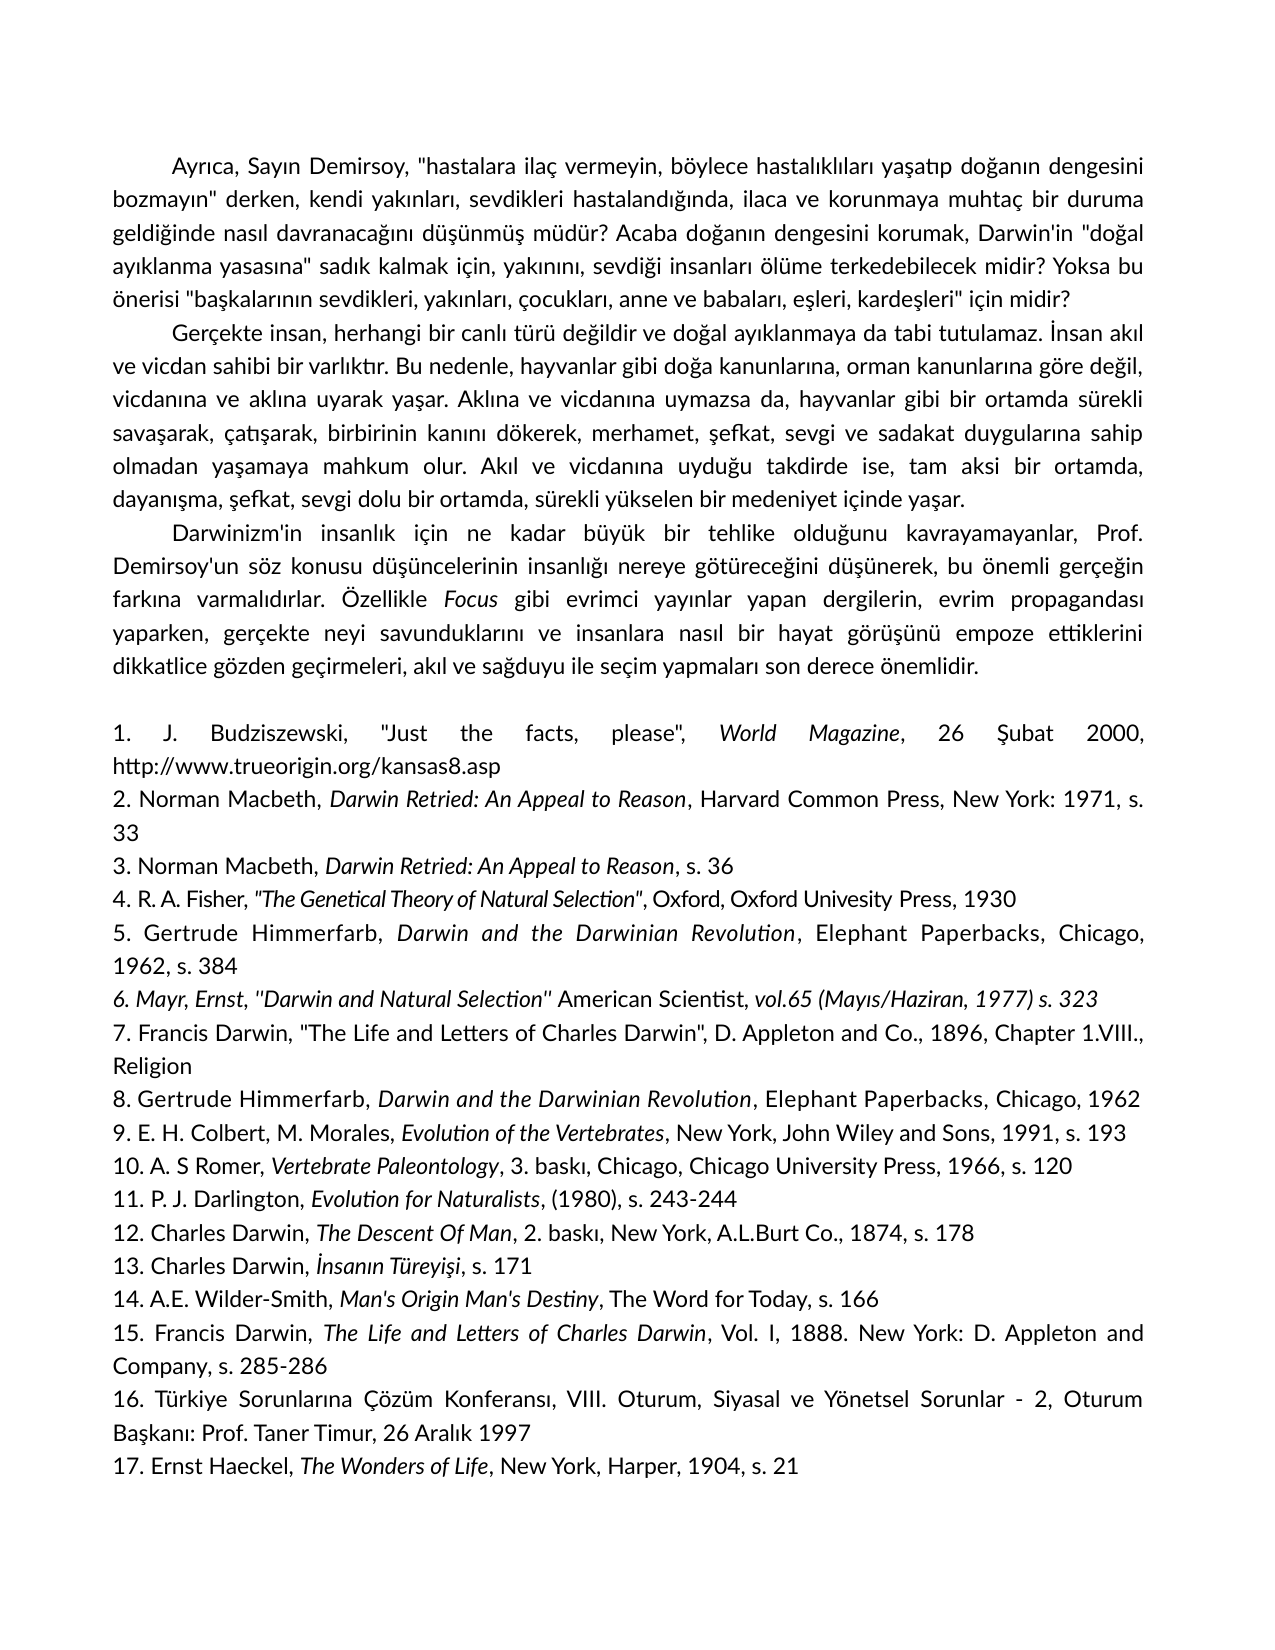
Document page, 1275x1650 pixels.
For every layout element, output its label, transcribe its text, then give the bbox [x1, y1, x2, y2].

text 1. J. Budziszewski, "Just the facts, please", World Magazine, 26 Şubat 2000, http://www.trueorigin.org/kansas8.asp [112, 714, 1145, 781]
text 9. E. H. Colbert, M. Morales, Evolution of the Vertebrates, New York, John Wiley and Sons, 1991, s. 193 [112, 1114, 1145, 1148]
text 3. Norman Macbeth, Darwin Retried: An Appeal to Reason, s. 36 [112, 848, 1145, 881]
text 2. Norman Macbeth, Darwin Retried: An Appeal to Reason, Harvard Common Press, New York: 1971, s. 33 [112, 781, 1145, 848]
text 8. Gertrude Himmerfarb, Darwin and the Darwinian Revolution, Elephant Paperbacks, Chicago, 1962 [112, 1081, 1145, 1114]
text 13. Charles Darwin, İnsanın Türeyişi, s. 171 [112, 1248, 1145, 1281]
text Darwinizm'in insanlık için ne kadar büyük bir tehlike olduğunu kavrayamayanlar, Prof. Demirsoy'un söz konusu düşüncelerinin insanlığı nereye götüreceğini düşünerek, bu önemli gerçeğin farkına varmalıdırlar. Özellikle Focus gibi evrimci yayınlar yapan dergilerin, evrim propagandası yaparken, gerçekte neyi savunduklarını ve insanlara nasıl bir hayat görüşünü empoze ettiklerini dikkatlice gözden geçirmeleri, akıl ve sağduyu ile seçim yapmaları son derece önemlidir. [112, 514, 1145, 681]
text 4. R. A. Fisher, "The Genetical Theory of Natural Selection", Oxford, Oxford Univesity Press, 1930 [112, 881, 1145, 914]
text 12. Charles Darwin, The Descent Of Man, 2. baskı, New York, A.L.Burt Co., 1874, s. 178 [112, 1214, 1145, 1248]
text 10. A. S Romer, Vertebrate Paleontology, 3. baskı, Chicago, Chicago University Press, 1966, s. 120 [112, 1148, 1145, 1181]
text 16. Türkiye Sorunlarına Çözüm Konferansı, VIII. Oturum, Siyasal ve Yönetsel Sorunlar - 2, Oturum Başkanı: Prof. Taner Timur, 26 Aralık 1997 [112, 1381, 1145, 1448]
text 15. Francis Darwin, The Life and Letters of Charles Darwin, Vol. I, 1888. New York: D. Appleton and Company, s. 285-286 [112, 1314, 1145, 1381]
text Gerçekte insan, herhangi bir canlı türü değildir ve doğal ayıklanmaya da tabi tutulamaz. İnsan akıl ve vicdan sahibi bir varlıktır. Bu nedenle, hayvanlar gibi doğa kanunlarına, orman kanunlarına göre değil, vicdanına ve aklına uyarak yaşar. Aklına ve vicdanına uymazsa da, hayvanlar gibi bir ortamda sürekli savaşarak, çatışarak, birbirinin kanını dökerek, merhamet, şefkat, sevgi ve sadakat duygularına sahip olmadan yaşamaya mahkum olur. Akıl ve vicdanına uyduğu takdirde ise, tam aksi bir ortamda, dayanışma, şefkat, sevgi dolu bir ortamda, sürekli yükselen bir medeniyet içinde yaşar. [112, 314, 1145, 514]
text 11. P. J. Darlington, Evolution for Naturalists, (1980), s. 243-244 [112, 1181, 1145, 1214]
text 17. Ernst Haeckel, The Wonders of Life, New York, Harper, 1904, s. 21 [112, 1448, 1145, 1481]
text 5. Gertrude Himmerfarb, Darwin and the Darwinian Revolution, Elephant Paperbacks, Chicago, 1962, s. 384 [112, 914, 1145, 981]
text 14. A.E. Wilder-Smith, Man's Origin Man's Destiny, The Word for Today, s. 166 [112, 1281, 1145, 1314]
text Ayrıca, Sayın Demirsoy, "hastalara ilaç vermeyin, böylece hastalıklıları yaşatıp doğanın dengesini bozmayın" derken, kendi yakınları, sevdikleri hastalandığında, ilaca ve korunmaya muhtaç bir duruma geldiğinde nasıl davranacağını düşünmüş müdür? Acaba doğanın dengesini korumak, Darwin'in "doğal ayıklanma yasasına" sadık kalmak için, yakınını, sevdiği insanları ölüme terkedebilecek midir? Yoksa bu önerisi "başkalarının sevdikleri, yakınları, çocukları, anne ve babaları, eşleri, kardeşleri" için midir? [112, 148, 1145, 314]
text 6. Mayr, Ernst, ''Darwin and Natural Selection'' American Scientist, vol.65 (Mayıs/Haziran, 1977) s. 323 [112, 981, 1145, 1014]
text 7. Francis Darwin, "The Life and Letters of Charles Darwin", D. Appleton and Co., 1896, Chapter 1.VIII., Religion [112, 1014, 1145, 1081]
